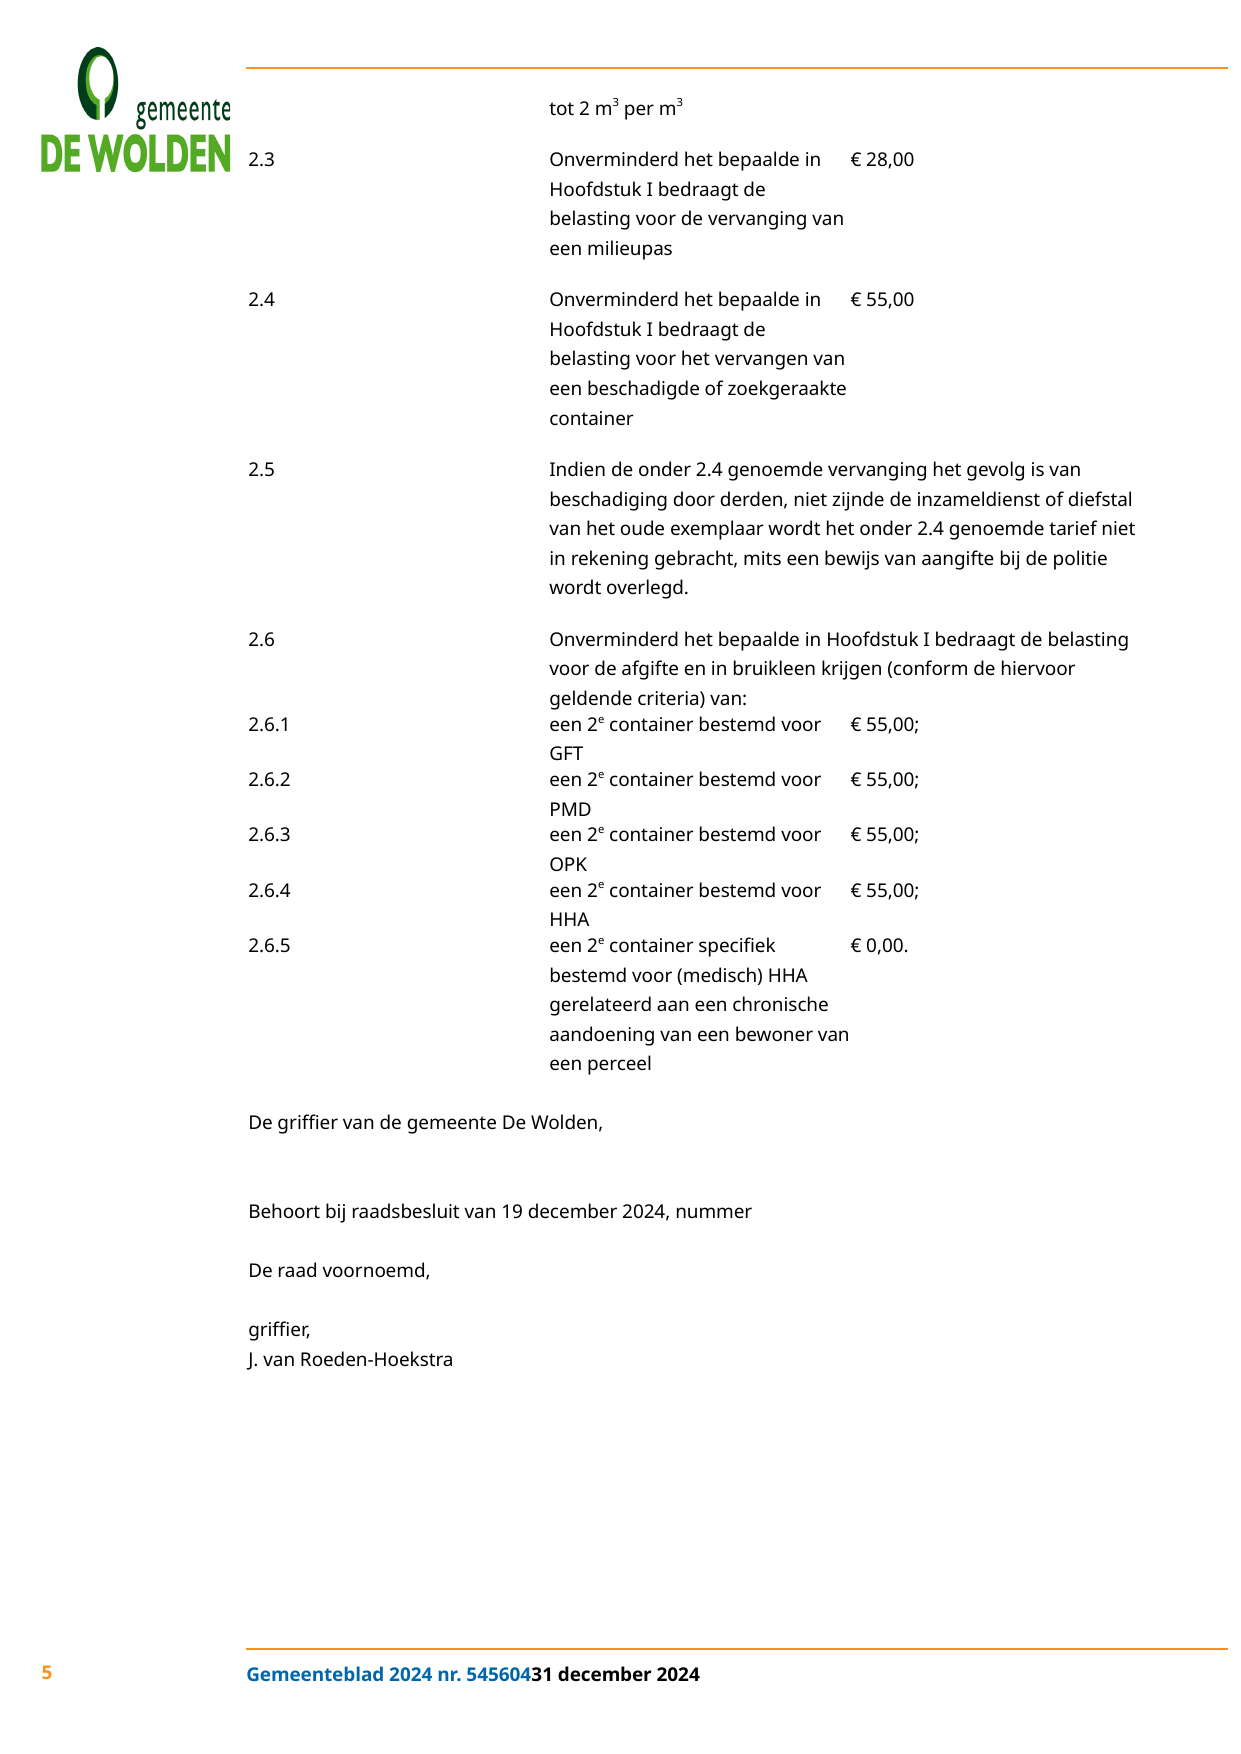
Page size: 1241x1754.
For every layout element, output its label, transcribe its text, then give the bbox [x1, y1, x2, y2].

table_cell [850, 431, 1152, 456]
table_cell [248, 95, 549, 121]
table_cell [850, 600, 1152, 626]
table_cell een 2e container bestemd voor PMD [549, 766, 850, 822]
table_cell 2.5 [248, 456, 549, 600]
table_cell € 55,00; [850, 766, 1152, 822]
text De griffier van de gemeente De Wolden, [248, 1109, 1152, 1135]
text Behoort bij raadsbesluit van 19 december 2024, nummer [248, 1198, 1152, 1223]
table_cell [248, 431, 549, 456]
table_cell 2.6.4 [248, 877, 549, 932]
table_cell [248, 600, 549, 626]
table_cell Onverminderd het bepaalde in Hoofdstuk I bedraagt de belasting voor de afgifte en in bruikleen krijgen (conform de hiervoor geldende criteria) van: [549, 626, 1152, 711]
text J. van Roeden-Hoekstra [248, 1346, 1152, 1371]
table_cell 2.6 [248, 626, 549, 711]
text De raad voornoemd, [248, 1257, 1152, 1283]
table_cell 2.4 [248, 286, 549, 431]
table_cell € 55,00 [850, 286, 1152, 431]
table_cell een 2e container bestemd voor HHA [549, 877, 850, 932]
table_cell 2.6.3 [248, 822, 549, 877]
table_cell 2.6.5 [248, 932, 549, 1076]
table_cell Onverminderd het bepaalde in Hoofdstuk I bedraagt de belasting voor het vervangen van een beschadigde of zoekgeraakte container [549, 286, 850, 431]
table_cell [850, 95, 1152, 121]
table_cell [850, 261, 1152, 286]
text griffier, [248, 1316, 1152, 1342]
picture [41, 47, 231, 172]
table_cell 2.6.2 [248, 766, 549, 822]
table_cell een 2e container bestemd voor GFT [549, 711, 850, 766]
table_cell [549, 600, 850, 626]
table_cell [549, 261, 850, 286]
table_cell € 28,00 [850, 146, 1152, 261]
table_cell een 2e container specifiek bestemd voor (medisch) HHA gerelateerd aan een chronische aandoening van een bewoner van een perceel [549, 932, 850, 1076]
table_cell 2.6.1 [248, 711, 549, 766]
table_cell [248, 121, 549, 146]
table_cell tot 2 m3 per m3 [549, 95, 850, 121]
table_cell [850, 121, 1152, 146]
table_cell € 0,00. [850, 932, 1152, 1076]
table_cell € 55,00; [850, 877, 1152, 932]
table_cell Onverminderd het bepaalde in Hoofdstuk I bedraagt de belasting voor de vervanging van een milieupas [549, 146, 850, 261]
table_cell Indien de onder 2.4 genoemde vervanging het gevolg is van beschadiging door derden, niet zijnde de inzameldienst of diefstal van het oude exemplaar wordt het onder 2.4 genoemde tarief niet in rekening gebracht, mits een bewijs van aangifte bij de politie wordt overlegd. [549, 456, 1152, 600]
table_cell een 2e container bestemd voor OPK [549, 822, 850, 877]
table_cell 2.3 [248, 146, 549, 261]
table_cell [549, 121, 850, 146]
table_cell [248, 261, 549, 286]
table_cell € 55,00; [850, 711, 1152, 766]
table_cell € 55,00; [850, 822, 1152, 877]
table_cell [549, 431, 850, 456]
